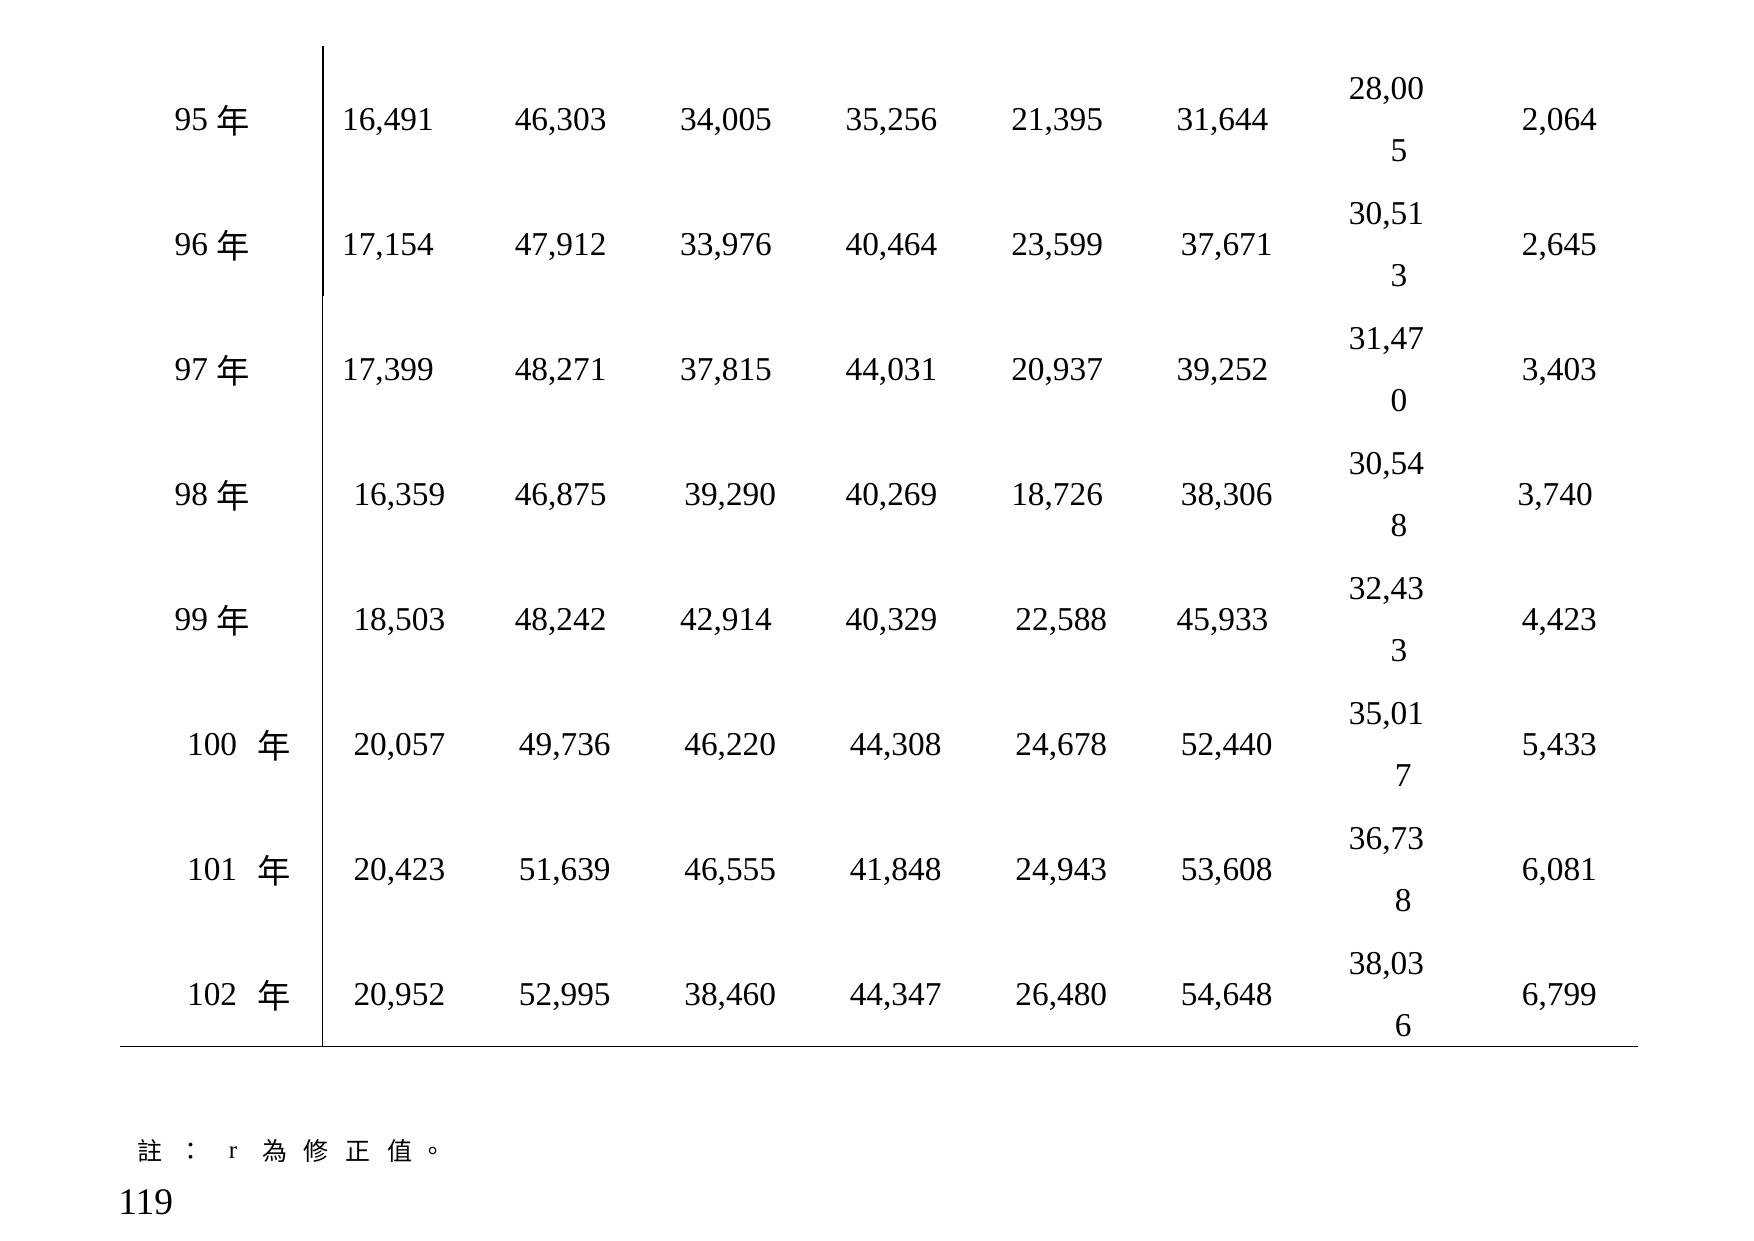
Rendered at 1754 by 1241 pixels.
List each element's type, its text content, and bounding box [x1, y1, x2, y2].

table_cell 40,269 [815, 421, 979, 546]
table_cell 37,815 [651, 296, 815, 421]
table_cell 39,290 [651, 421, 815, 546]
table_cell 6,081 [1472, 796, 1637, 921]
table_cell 32,433 [1308, 546, 1472, 671]
table_cell 2,064 [1472, 46, 1637, 171]
table_cell 18,726 [980, 421, 1144, 546]
table_cell 46,875 [487, 421, 651, 546]
table_cell 46,555 [651, 796, 815, 921]
table_cell 48,271 [487, 296, 651, 421]
table_cell 31,470 [1308, 296, 1472, 421]
table_cell 44,347 [815, 921, 979, 1046]
table_cell 38,460 [651, 921, 815, 1046]
table_cell 23,599 [980, 171, 1144, 296]
table_cell 35,256 [815, 46, 979, 171]
table_cell 21,395 [980, 46, 1144, 171]
table_cell 26,480 [980, 921, 1144, 1046]
table_cell 24,678 [980, 671, 1144, 796]
table_cell 102年 [120, 921, 322, 1046]
table_cell 46,303 [487, 46, 651, 171]
table_cell 42,914 [651, 546, 815, 671]
table_cell 36,738 [1308, 796, 1472, 921]
table_cell 38,306 [1144, 421, 1308, 546]
table_cell 20,057 [323, 671, 487, 796]
table_cell 96年 [120, 171, 322, 296]
table_cell 98年 [120, 421, 322, 546]
table_cell 100年 [120, 671, 322, 796]
table_cell 31,644 [1144, 46, 1308, 171]
table_cell 30,513 [1308, 171, 1472, 296]
table_cell 46,220 [651, 671, 815, 796]
table_cell 3,403 [1472, 296, 1637, 421]
table_cell 20,423 [323, 796, 487, 921]
table_cell 54,648 [1144, 921, 1308, 1046]
table_cell 3,740 [1472, 421, 1637, 546]
table_cell 20,952 [323, 921, 487, 1046]
table_cell 52,440 [1144, 671, 1308, 796]
table_cell 44,031 [815, 296, 979, 421]
table_cell 16,359 [323, 421, 487, 546]
table_cell 35,017 [1308, 671, 1472, 796]
table_cell 52,995 [487, 921, 651, 1046]
table_cell 16,491 [324, 46, 487, 171]
text 註：r為修正值。 [128, 1108, 1628, 1171]
table_cell 53,608 [1144, 796, 1308, 921]
table_cell 5,433 [1472, 671, 1637, 796]
table_cell 24,943 [980, 796, 1144, 921]
table_cell 47,912 [487, 171, 651, 296]
table_cell 20,937 [980, 296, 1144, 421]
table_cell 4,423 [1472, 546, 1637, 671]
table_cell 41,848 [815, 796, 979, 921]
table_cell 99年 [120, 546, 322, 671]
table_cell 2,645 [1472, 171, 1637, 296]
table_cell 34,005 [651, 46, 815, 171]
table_cell 28,005 [1308, 46, 1472, 171]
table_cell 45,933 [1144, 546, 1308, 671]
table_cell 17,399 [323, 296, 487, 421]
table_cell 48,242 [487, 546, 651, 671]
table_cell 97年 [120, 296, 322, 421]
table_cell 38,036 [1308, 921, 1472, 1046]
table_cell 17,154 [324, 171, 487, 296]
table_cell 37,671 [1144, 171, 1308, 296]
table_cell 51,639 [487, 796, 651, 921]
table_cell 95年 [120, 46, 322, 171]
table_cell 49,736 [487, 671, 651, 796]
table_cell 44,308 [815, 671, 979, 796]
table_cell 101年 [120, 796, 322, 921]
table_cell 22,588 [980, 546, 1144, 671]
table_cell 33,976 [651, 171, 815, 296]
table_cell 18,503 [323, 546, 487, 671]
table_cell 40,464 [815, 171, 979, 296]
table_cell 39,252 [1144, 296, 1308, 421]
table_cell 40,329 [815, 546, 979, 671]
table_cell 30,548 [1308, 421, 1472, 546]
table_cell 6,799 [1472, 921, 1637, 1046]
